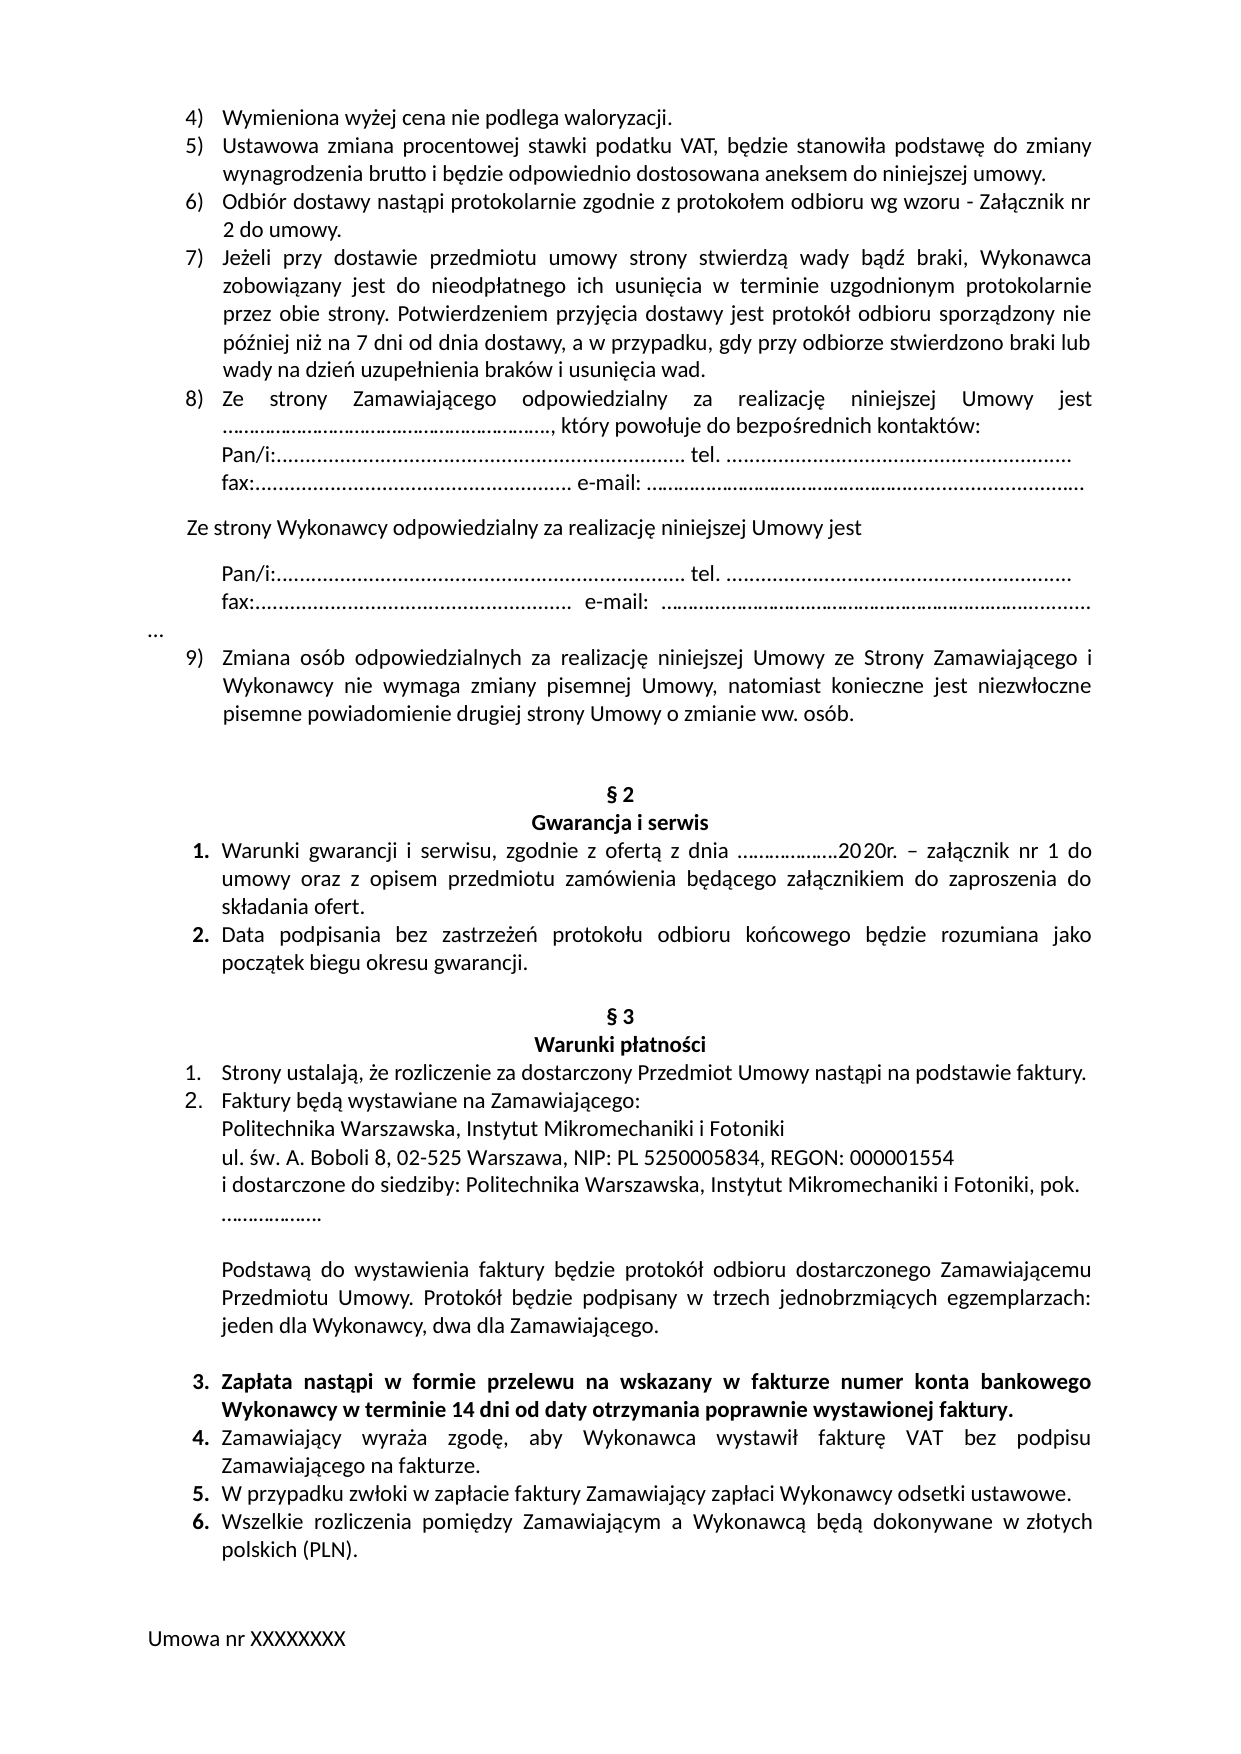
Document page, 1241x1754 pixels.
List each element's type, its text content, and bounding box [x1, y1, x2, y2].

text Gwarancja i serwis [148, 808, 1093, 836]
text § 3 [148, 1002, 1093, 1031]
text fax:....................................................... e-mail: ………...…………….…………………............................… [148, 468, 1093, 496]
list Data podpisania bez zastrzeżeń protokołu odbioru końcowego będzie rozumiana jako początek biegu okresu gwarancji. [192, 920, 1093, 976]
list Ze strony Zamawiającego odpowiedzialny za realizację niniejszej Umowy jest …………………………….………………………., który powołuje do bezpośrednich kontaktów: [185, 384, 1093, 440]
list Zmiana osób odpowiedzialnych za realizację niniejszej Umowy ze Strony Zamawiającego i Wykonawcy nie wymaga zmiany pisemnej Umowy, natomiast konieczne jest niezwłoczne pisemne powiadomienie drugiej strony Umowy o zmianie ww. osób. [185, 643, 1093, 727]
list Ustawowa zmiana procentowej stawki podatku VAT, będzie stanowiła podstawę do zmiany wynagrodzenia brutto i będzie odpowiednio dostosowana aneksem do niniejszej umowy. [185, 131, 1093, 187]
text § 2 [148, 780, 1093, 808]
list Ze strony Wykonawcy odpowiedzialny za realizację niniejszej Umowy jest [149, 513, 1093, 541]
list Zapłata nastąpi w formie przelewu na wskazany w fakturze numer konta bankowego Wykonawcy w terminie 14 dni od daty otrzymania poprawnie wystawionej faktury. [192, 1367, 1093, 1423]
list Odbiór dostawy nastąpi protokolarnie zgodnie z protokołem odbioru wg wzoru - Załącznik nr 2 do umowy. [185, 187, 1093, 243]
list Jeżeli przy dostawie przedmiotu umowy strony stwierdzą wady bądź braki, Wykonawca zobowiązany jest do nieodpłatnego ich usunięcia w terminie uzgodnionym protokolarnie przez obie strony. Potwierdzeniem przyjęcia dostawy jest protokół odbioru sporządzony nie później niż na 7 dni od dnia dostawy, a w przypadku, gdy przy odbiorze stwierdzono braki lub wady na dzień uzupełnienia braków i usunięcia wad. [185, 243, 1093, 384]
list Warunki gwarancji i serwisu, zgodnie z ofertą z dnia ……………….2020r. – załącznik nr 1 do umowy oraz z opisem przedmiotu zamówienia będącego załącznikiem do zaproszenia do składania ofert. [192, 836, 1093, 920]
text ul. św. A. Boboli 8, 02-525 Warszawa, NIP: PL 5250005834, REGON: 000001554 [221, 1143, 1093, 1171]
list Faktury będą wystawiane na Zamawiającego: [184, 1087, 1093, 1114]
text Warunki płatności [148, 1031, 1093, 1058]
text Pan/i:....................................................................... tel. ............................................................ [148, 559, 1093, 587]
text Politechnika Warszawska, Instytut Mikromechaniki i Fotoniki [221, 1114, 1093, 1143]
text fax:....................................................... e-mail: ………...…………….…………………………….……............… [148, 587, 1093, 643]
list Wszelkie rozliczenia pomiędzy Zamawiającym a Wykonawcą będą dokonywane w złotych polskich (PLN). [192, 1507, 1093, 1563]
text Pan/i:....................................................................... tel. ............................................................ [148, 440, 1093, 468]
list W przypadku zwłoki w zapłacie faktury Zamawiający zapłaci Wykonawcy odsetki ustawowe. [192, 1479, 1093, 1507]
text i dostarczone do siedziby: Politechnika Warszawska, Instytut Mikromechaniki i Fotoniki, pok. ………………. [221, 1171, 1093, 1227]
list Podstawą do wystawienia faktury będzie protokół odbioru dostarczonego Zamawiającemu Przedmiotu Umowy. Protokół będzie podpisany w trzech jednobrzmiących egzemplarzach: jeden dla Wykonawcy, dwa dla Zamawiającego. [221, 1255, 1093, 1339]
list Wymieniona wyżej cena nie podlega waloryzacji. [185, 103, 1093, 131]
list Zamawiający wyraża zgodę, aby Wykonawca wystawił fakturę VAT bez podpisu Zamawiającego na fakturze. [192, 1423, 1093, 1479]
list Strony ustalają, że rozliczenie za dostarczony Przedmiot Umowy nastąpi na podstawie faktury. [184, 1058, 1093, 1087]
